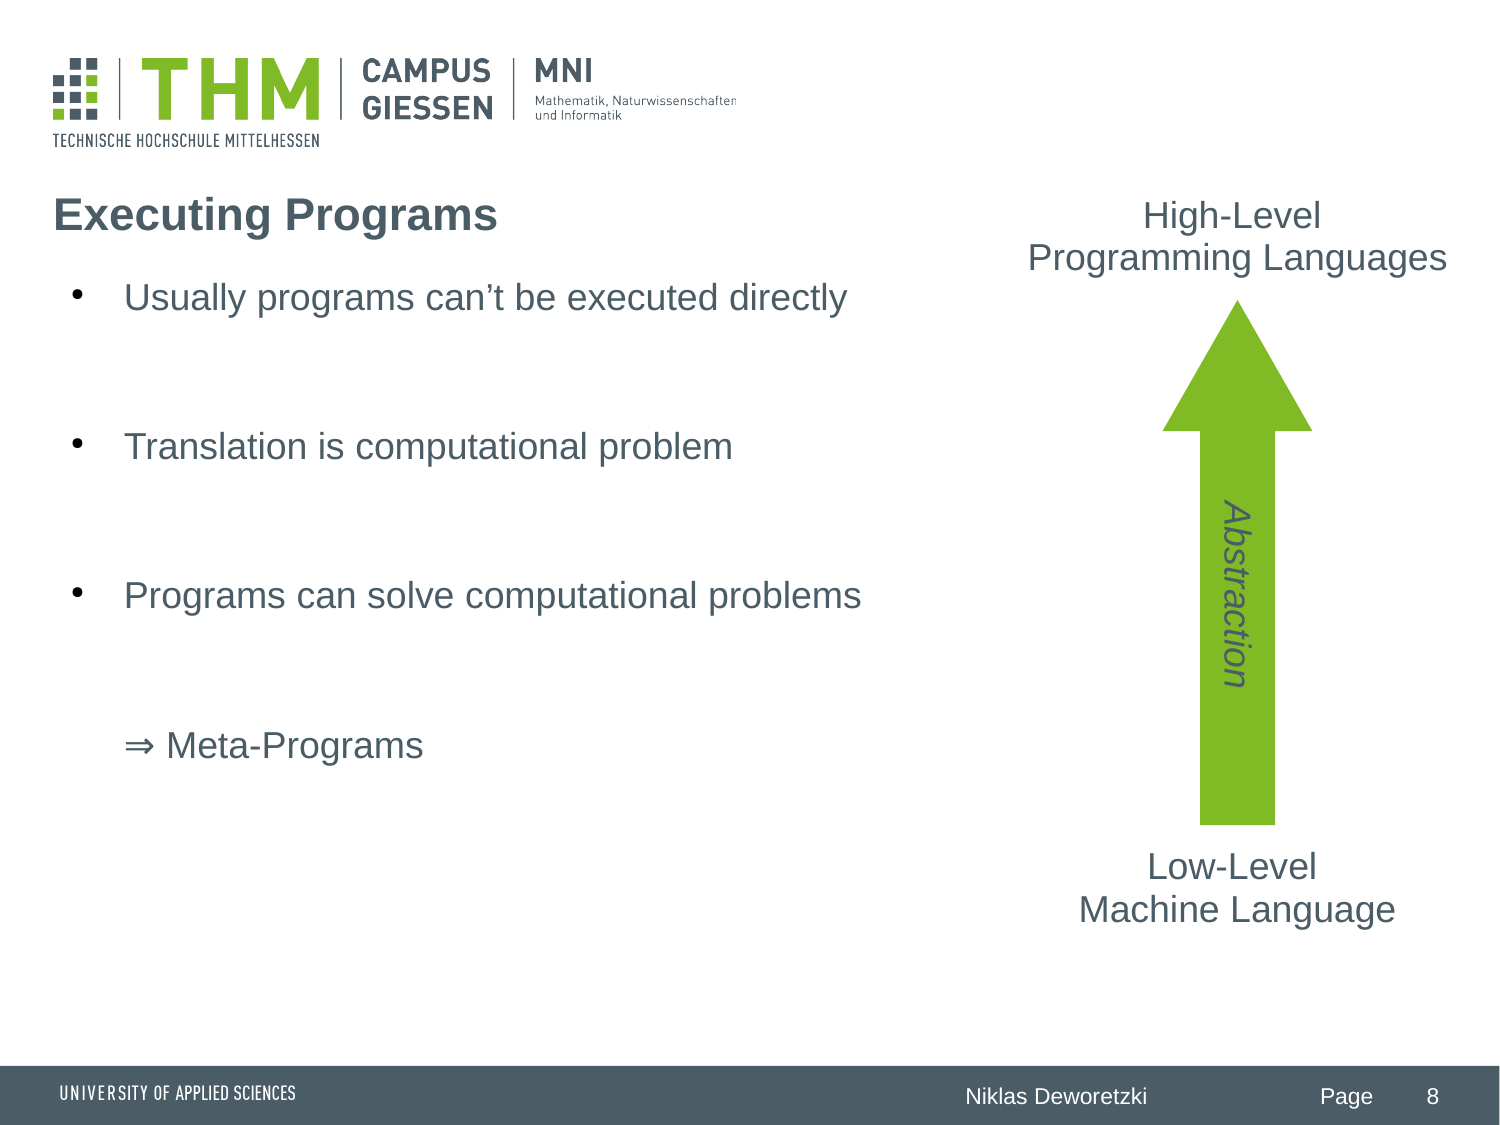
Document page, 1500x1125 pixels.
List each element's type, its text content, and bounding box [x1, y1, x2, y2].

picture [59, 1082, 296, 1104]
list Usually programs can’t be executed directly Translation is computational problem Programs can solve computational problems ⇒ Meta-Programs [53, 265, 938, 1024]
picture [53, 58, 736, 147]
text_box Low-Level Machine Language [1012, 838, 1463, 938]
text_box High-Level Programming Languages [1012, 187, 1463, 287]
slide_number [1376, 1073, 1455, 1118]
text_box Abstraction [1162, 299, 1313, 826]
title Executing Programs [53, 177, 938, 265]
